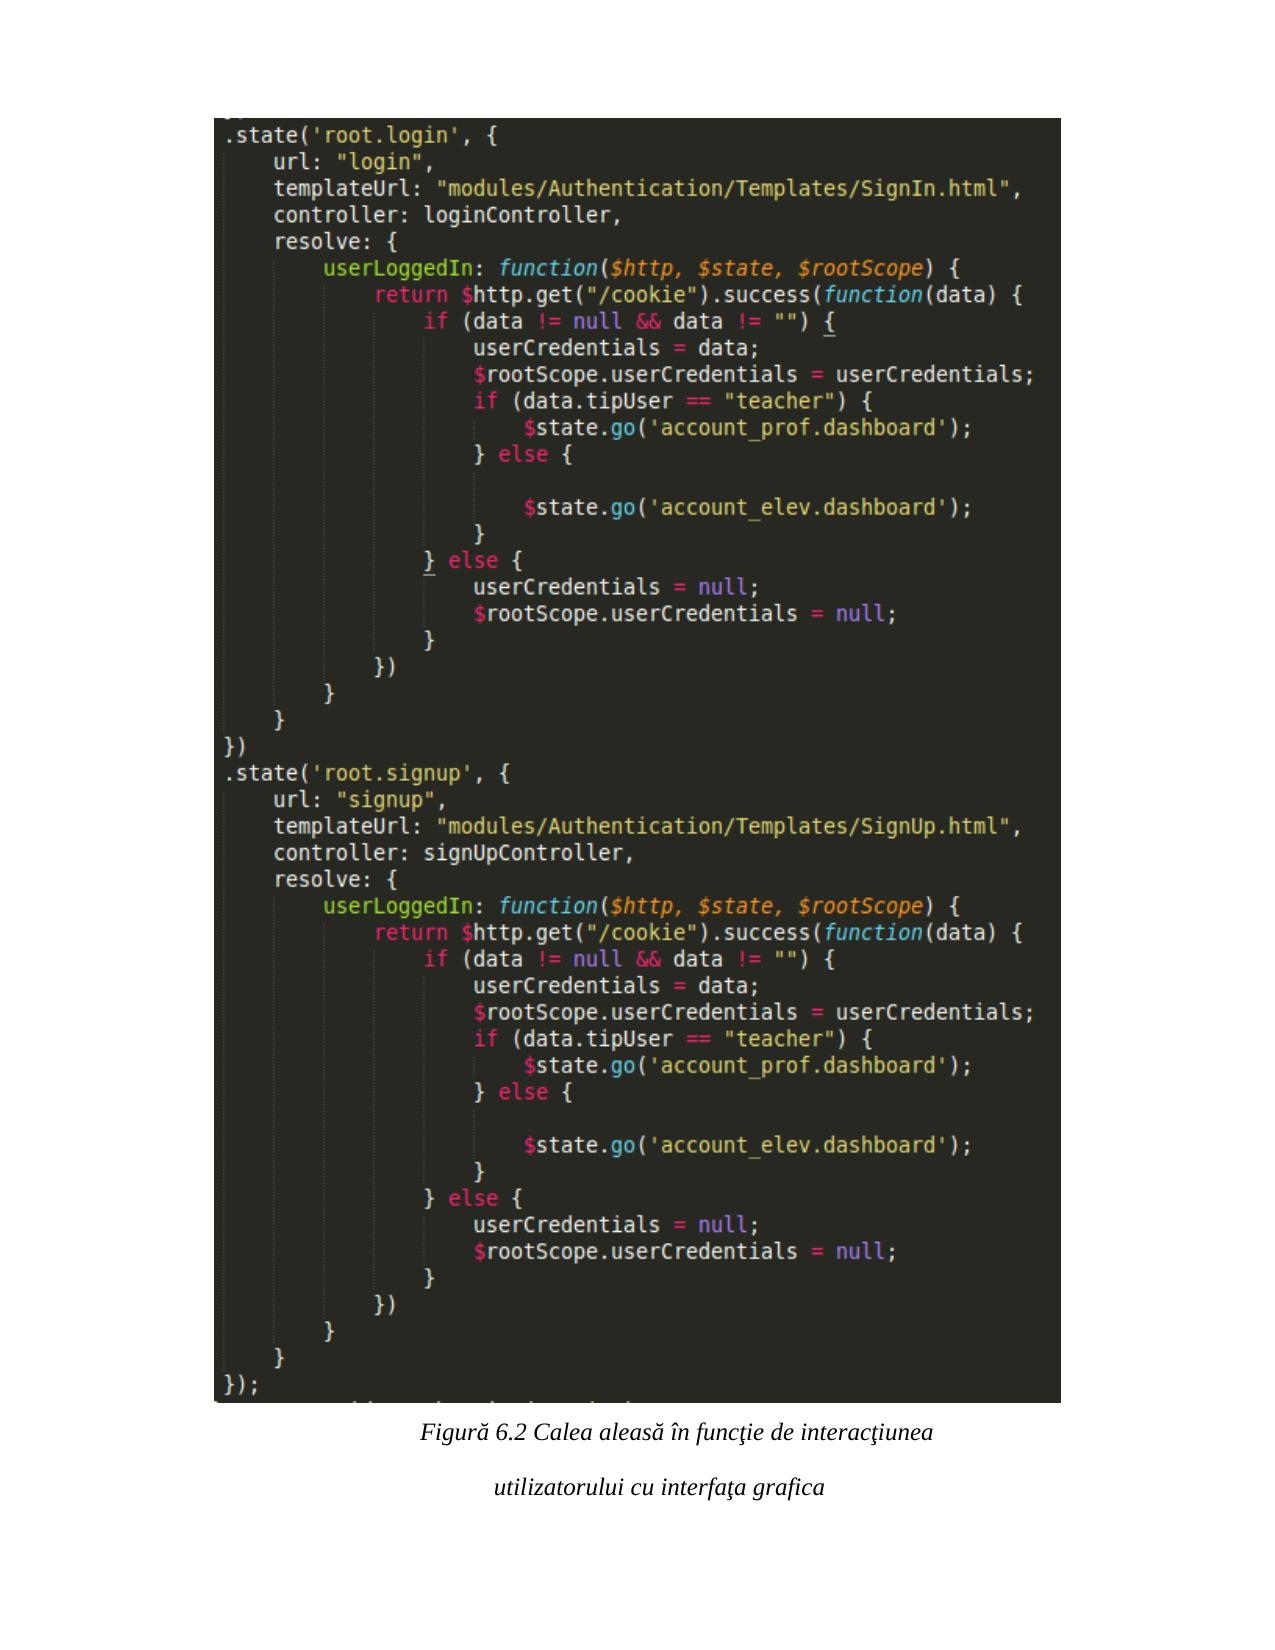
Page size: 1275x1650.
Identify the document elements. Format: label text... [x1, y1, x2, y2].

text Figură 6.2 Calea aleasă în funcţie de interacţiunea [118, 1403, 1157, 1446]
text utilizatorului cu interfaţa grafica [118, 1472, 1157, 1501]
picture [214, 118, 1061, 1403]
